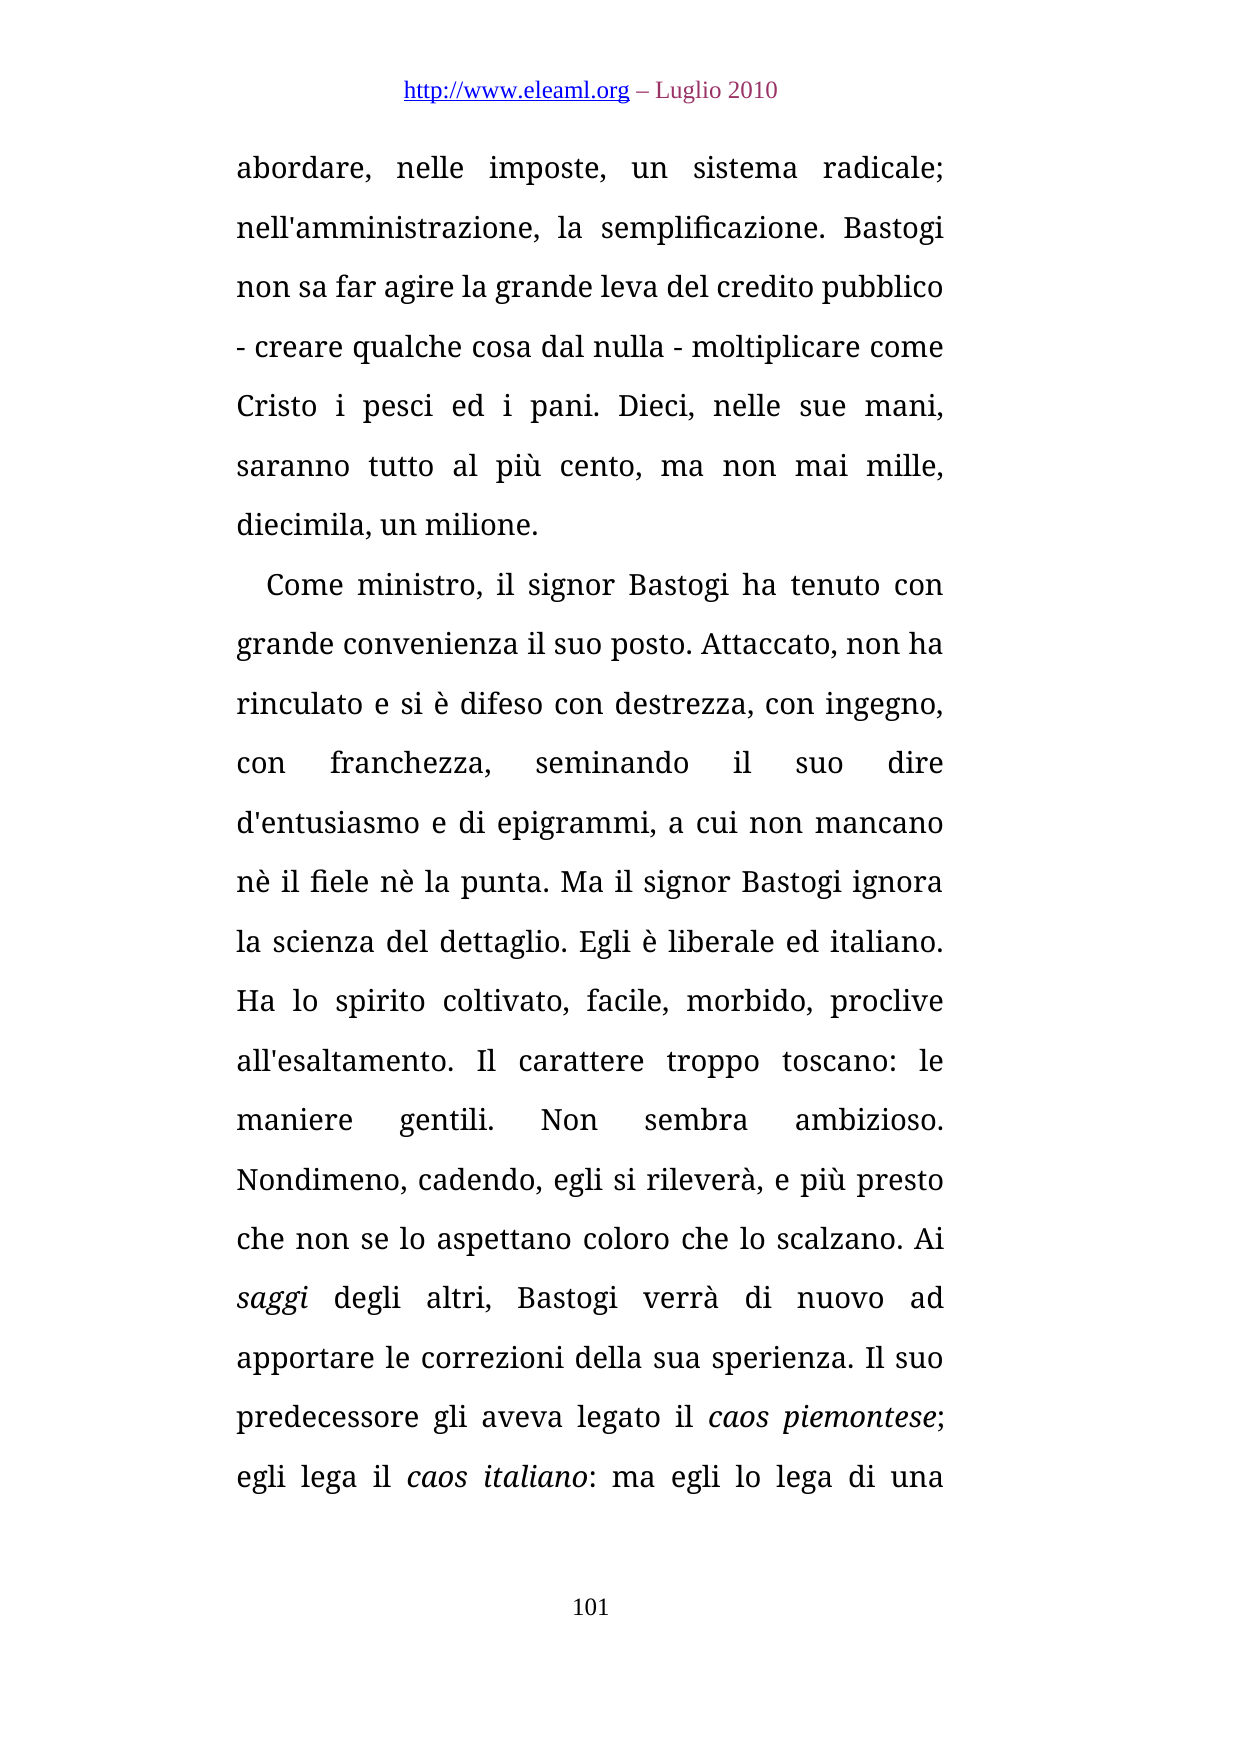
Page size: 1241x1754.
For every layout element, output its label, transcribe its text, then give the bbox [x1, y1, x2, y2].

text abordare, nelle imposte, un sistema radicale; nell'amministrazione, la semplificazione. Bastogi non sa far agire la grande leva del credito pubblico - creare qualche cosa dal nulla - moltiplicare come Cristo i pesci ed i pani. Dieci, nelle sue mani, saranno tutto al più cento, ma non mai mille, diecimila, un milione. [236, 148, 945, 544]
text Come ministro, il signor Bastogi ha tenuto con grande convenienza il suo posto. Attaccato, non ha rinculato e si è difeso con destrezza, con ingegno, con franchezza, seminando il suo dire d'entusiasmo e di epigrammi, a cui non mancano nè il fiele nè la punta. Ma il signor Bastogi ignora la scienza del dettaglio. Egli è liberale ed italiano. Ha lo spirito coltivato, facile, morbido, proclive all'esaltamento. Il carattere troppo toscano: le maniere gentili. Non sembra ambizioso. Nondimeno, cadendo, egli si rileverà, e più presto che non se lo aspettano coloro che lo scalzano. Ai saggi degli altri, Bastogi verrà di nuovo ad apportare le correzioni della sua sperienza. Il suo predecessore gli aveva legato il caos piemontese; egli lega il caos italiano: ma egli lo lega di una [236, 564, 945, 1496]
